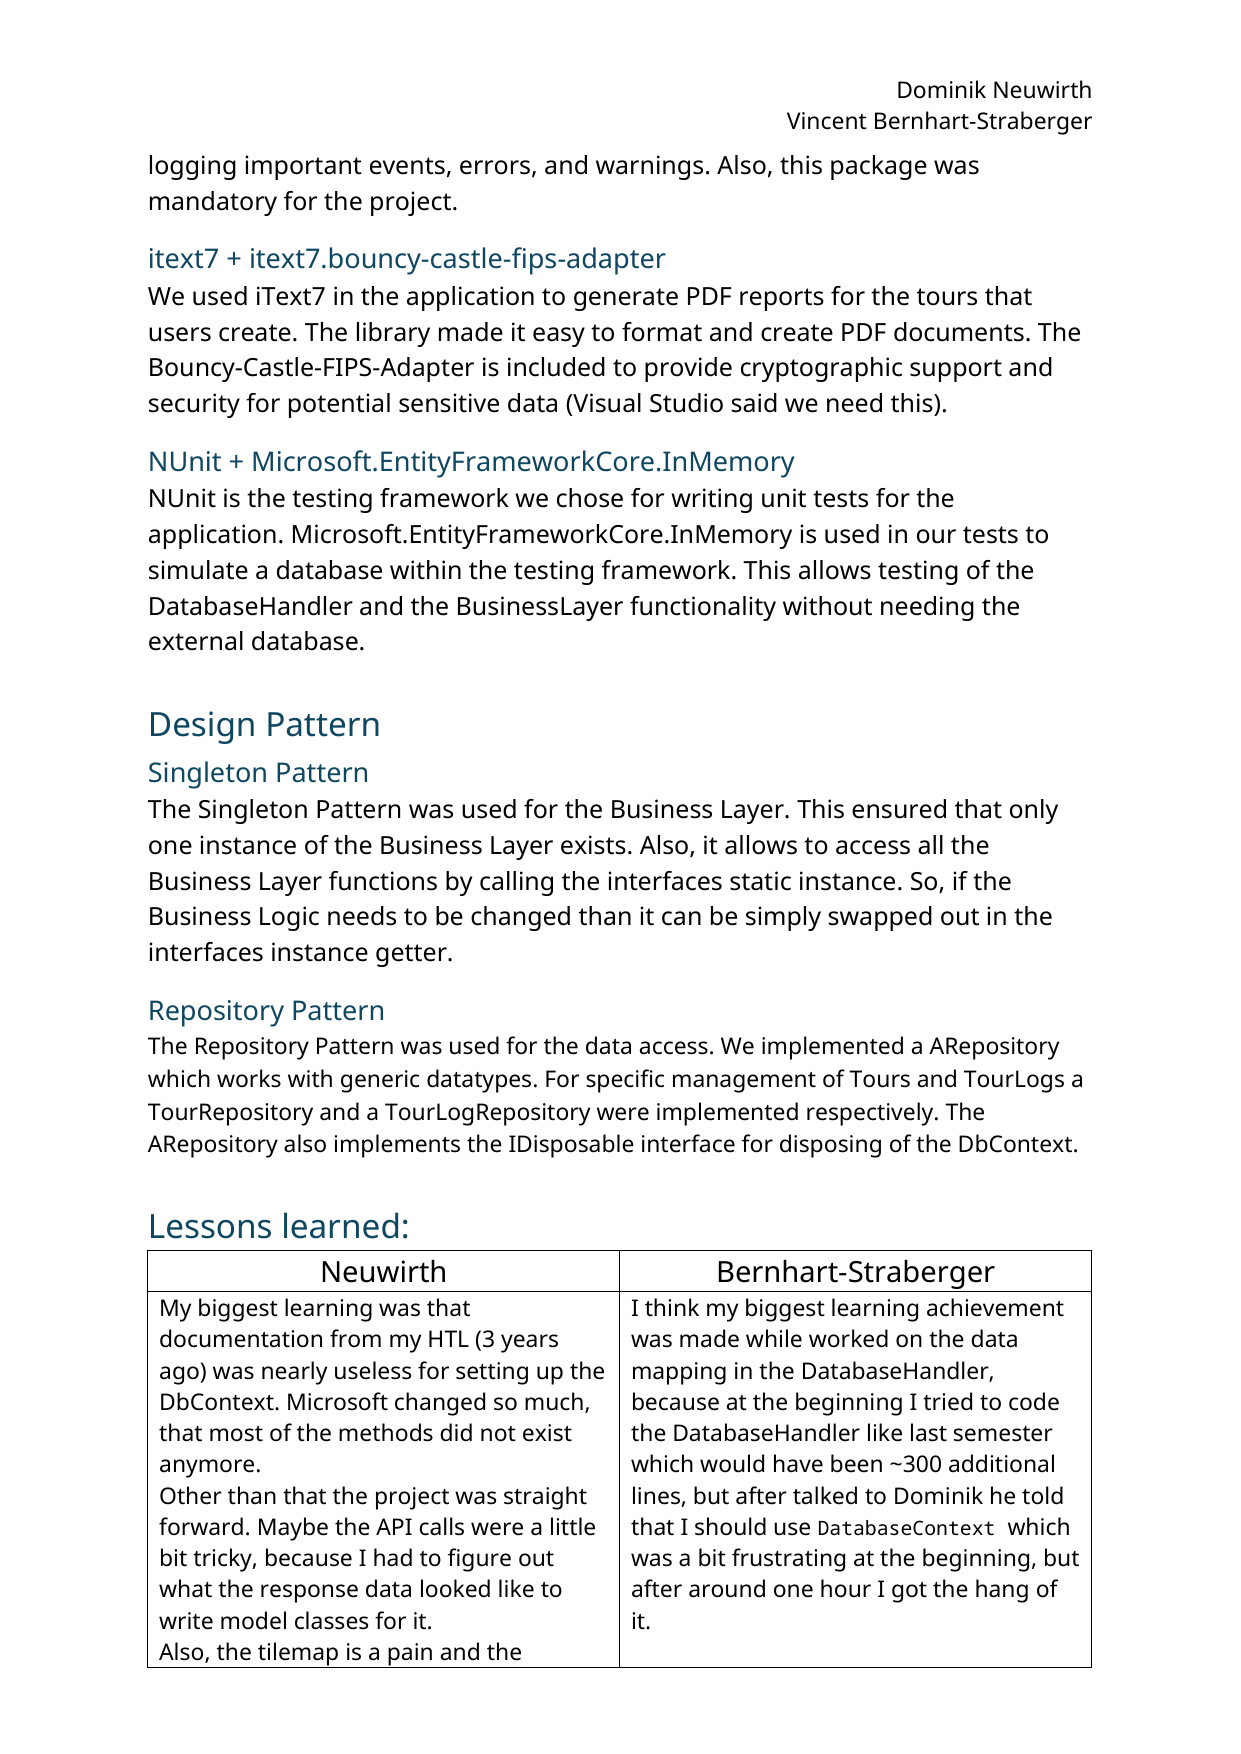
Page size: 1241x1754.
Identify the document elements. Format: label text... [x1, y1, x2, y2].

table_cell I think my biggest learning achievement was made while worked on the data mapping in the DatabaseHandler, because at the beginning I tried to code the DatabaseHandler like last semester which would have been ~300 additional lines, but after talked to Dominik he told that I should use DatabaseContext which was a bit frustrating at the beginning, but after around one hour I got the hang of it. [620, 1292, 1091, 1667]
table_header Neuwirth [148, 1251, 619, 1291]
table_header Bernhart-Straberger [620, 1251, 1091, 1291]
subtitle NUnit + Microsoft.EntityFrameworkCore.InMemory [148, 442, 1093, 479]
text The Repository Pattern was used for the data access. We implemented a ARepository which works with generic datatypes. For specific management of Tours and TourLogs a TourRepository and a TourLogRepository were implemented respectively. The ARepository also implements the IDisposable interface for disposing of the DbContext. [148, 1030, 1093, 1159]
text The Singleton Pattern was used for the Business Layer. This ensured that only one instance of the Business Layer exists. Also, it allows to access all the Business Layer functions by calling the interfaces static instance. So, if the Business Logic needs to be changed than it can be simply swapped out in the interfaces instance getter. [148, 792, 1093, 969]
table_cell My biggest learning was that documentation from my HTL (3 years ago) was nearly useless for setting up the DbContext. Microsoft changed so much, that most of the methods did not exist anymore. Other than that the project was straight forward. Maybe the API calls were a little bit tricky, because I had to figure out what the response data looked like to write model classes for it. Also, the tilemap is a pain and the [148, 1292, 619, 1667]
subtitle Lessons learned: [148, 1203, 1093, 1248]
subtitle Design Pattern [148, 701, 1093, 747]
subtitle itext7 + itext7.bouncy-castle-fips-adapter [148, 240, 1093, 277]
text logging important events, errors, and warnings. Also, this package was mandatory for the project. [148, 148, 1093, 217]
text We used iText7 in the application to generate PDF reports for the tours that users create. The library made it easy to format and create PDF documents. The Bouncy-Castle-FIPS-Adapter is included to provide cryptographic support and security for potential sensitive data (Visual Studio said we need this). [148, 278, 1093, 420]
subtitle Singleton Pattern [148, 753, 1093, 790]
subtitle Repository Pattern [148, 991, 1093, 1028]
text NUnit is the testing framework we chose for writing unit tests for the application. Microsoft.EntityFrameworkCore.InMemory is used in our tests to simulate a database within the testing framework. This allows testing of the DatabaseHandler and the BusinessLayer functionality without needing the external database. [148, 481, 1093, 658]
